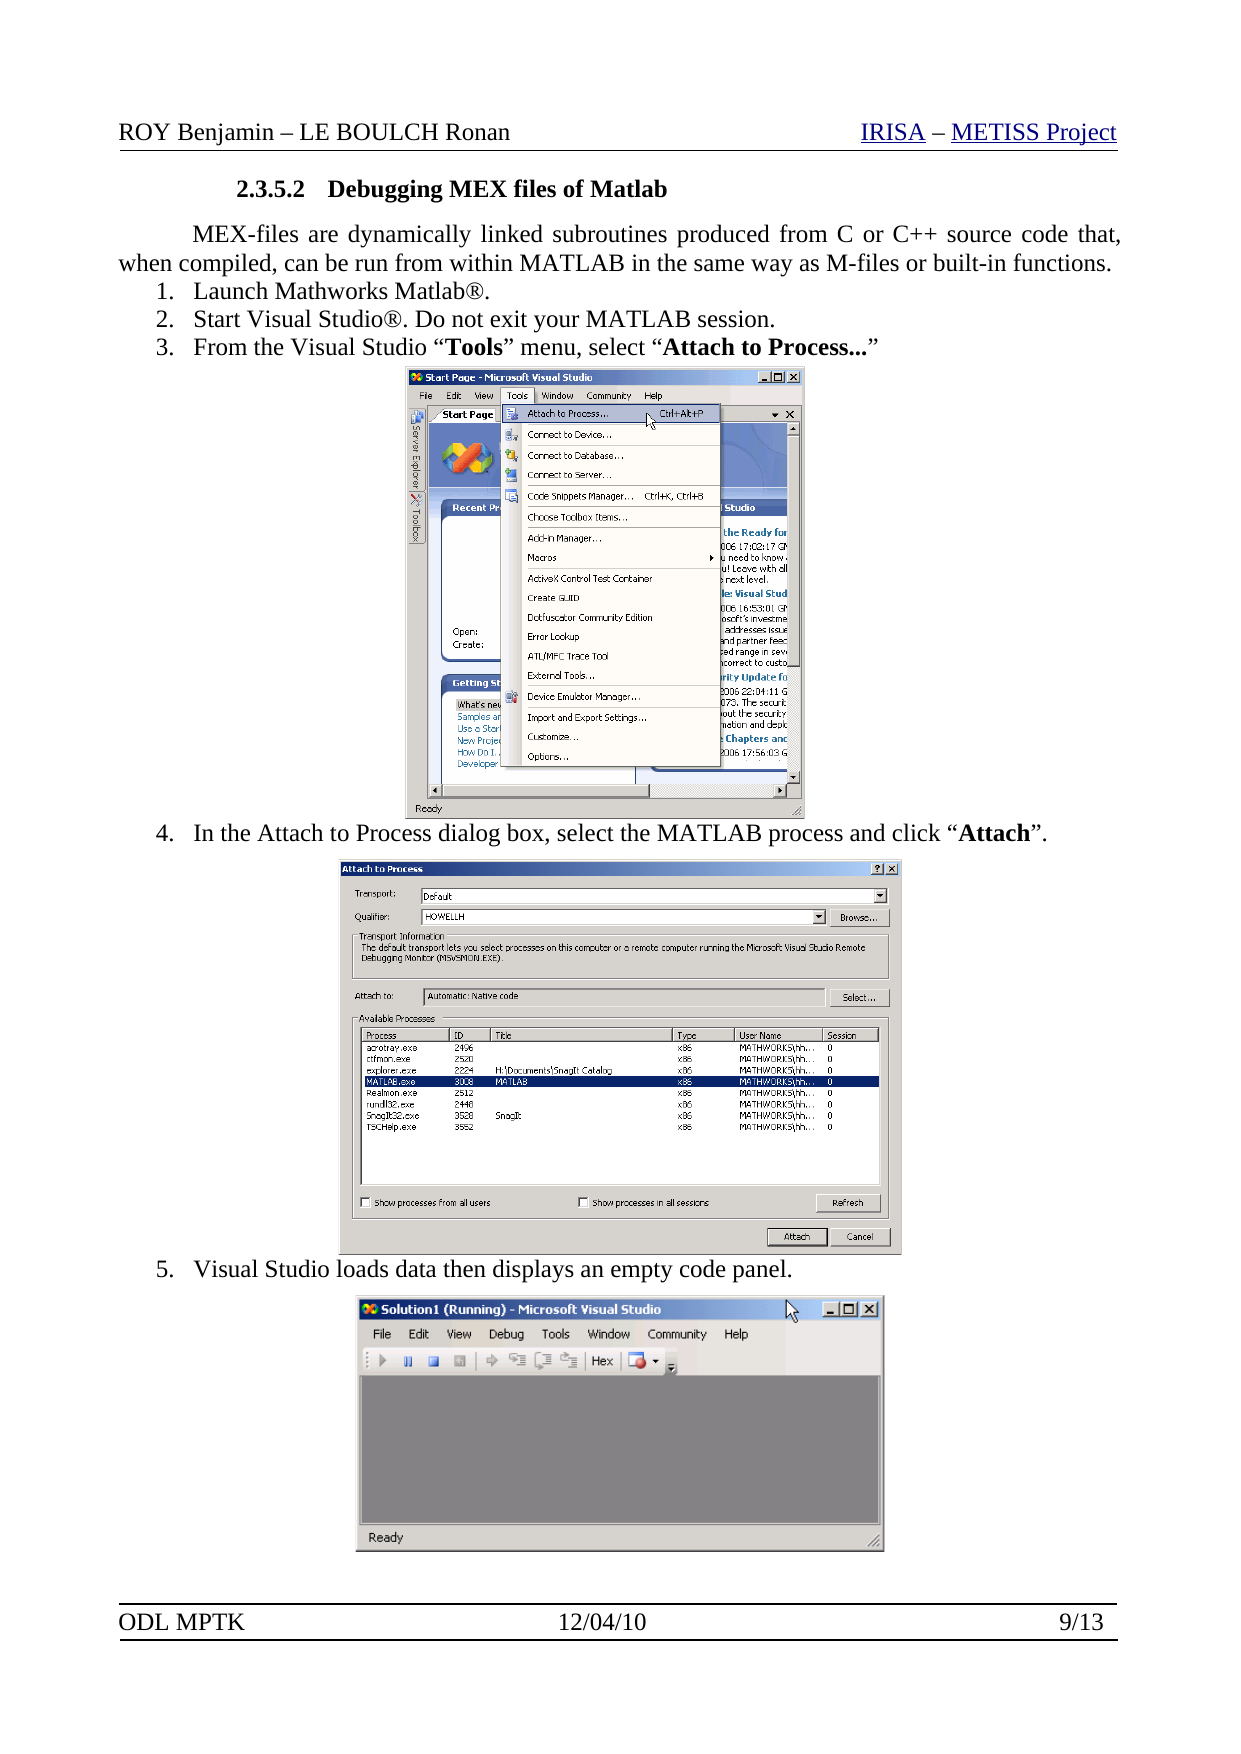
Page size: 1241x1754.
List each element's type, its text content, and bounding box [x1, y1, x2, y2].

list Start Visual Studio®. Do not exit your MATLAB session. [156, 305, 1122, 333]
picture [405, 366, 805, 819]
subtitle Debugging MEX files of Matlab [118, 175, 1122, 203]
list From the Visual Studio “Tools” menu, select “Attach to Process...” [156, 333, 1122, 360]
picture [338, 859, 902, 1255]
list Launch Mathworks Matlab®. [156, 277, 1122, 305]
list In the Attach to Process dialog box, select the MATLAB process and click “Attach”. [156, 819, 1122, 847]
text MEX-files are dynamically linked subroutines produced from C or C++ source code that, when compiled, can be run from within MATLAB in the same way as M-files or built-in functions. [118, 216, 1122, 277]
picture [355, 1295, 885, 1552]
list Visual Studio loads data then displays an empty code panel. [156, 847, 1122, 1283]
